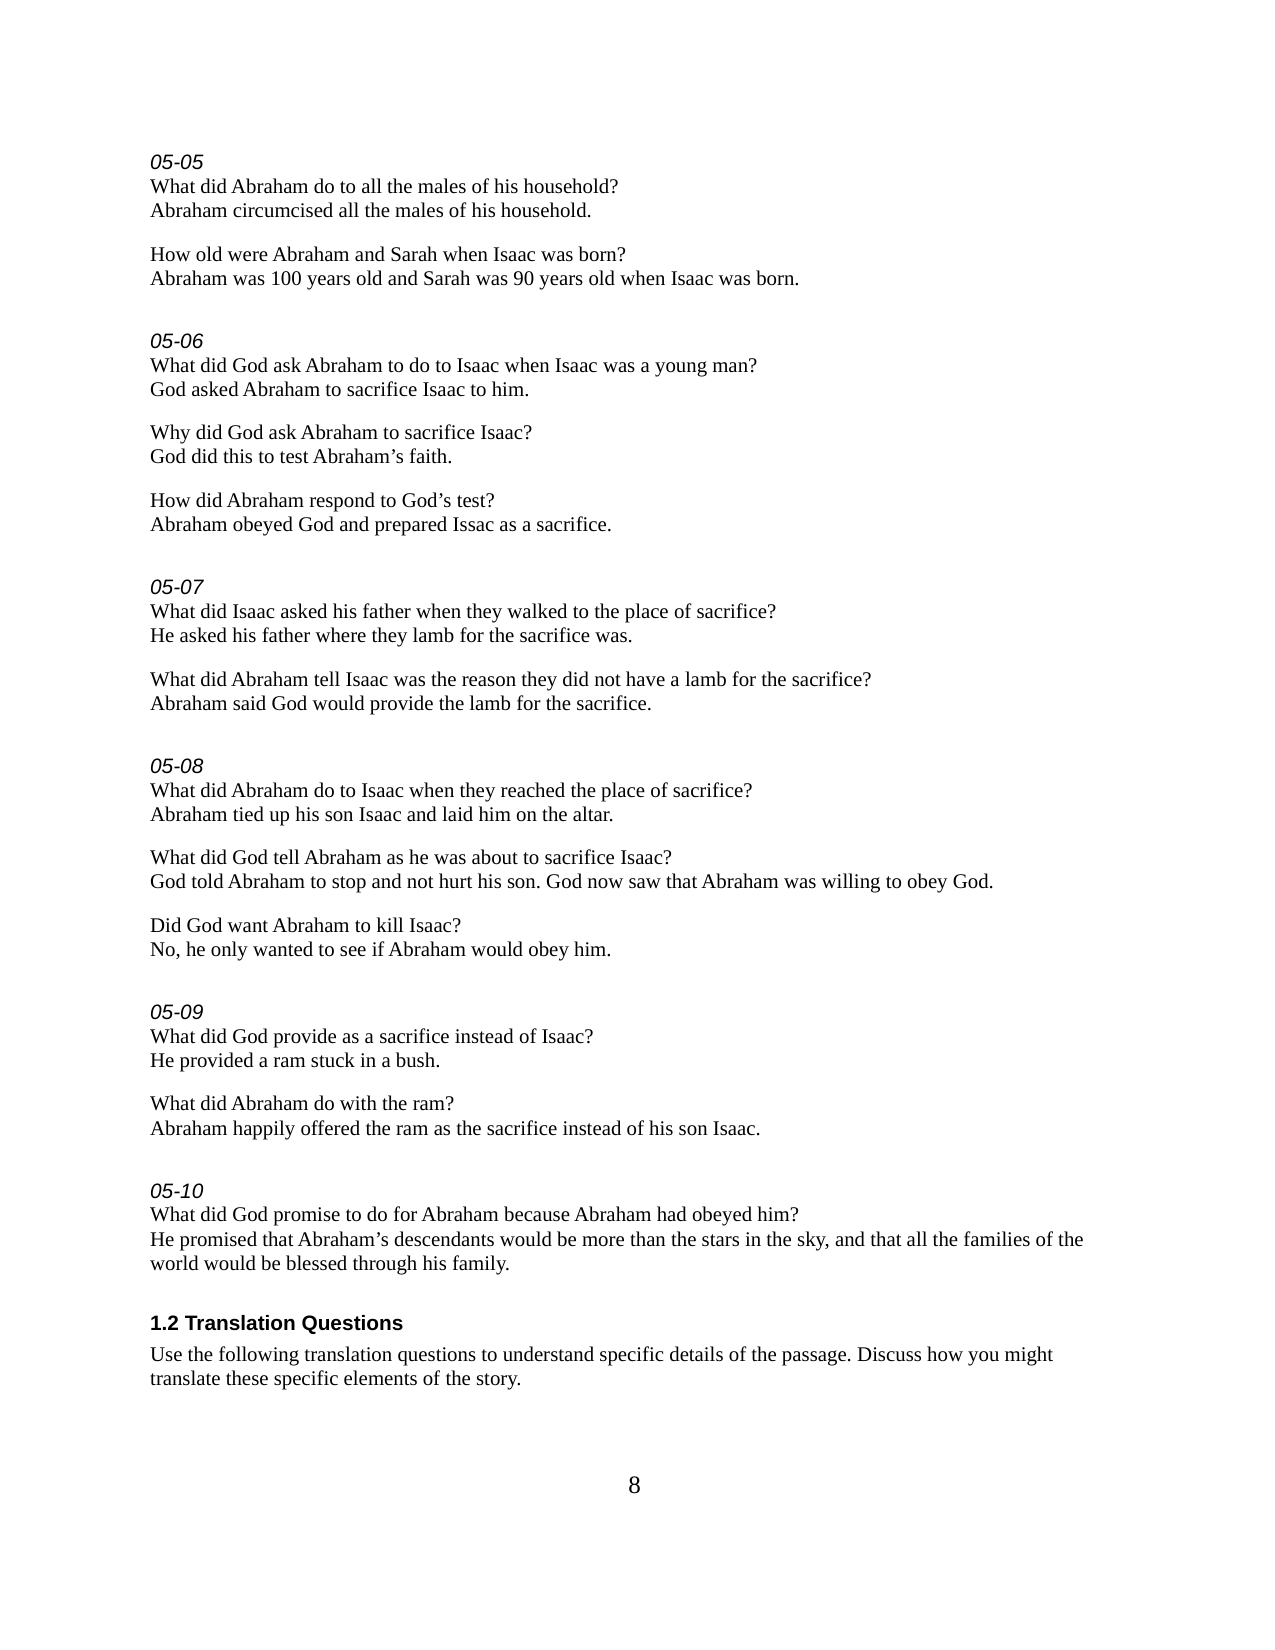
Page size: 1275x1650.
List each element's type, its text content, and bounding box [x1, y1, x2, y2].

subtitle 1.2 Translation Questions [150, 1311, 1125, 1334]
text What did God promise to do for Abraham because Abraham had obeyed him? He promised that Abraham’s descendants would be more than the stars in the sky, and that all the families of the world would be blessed through his family. [150, 1202, 1125, 1274]
subtitle 05-09 [150, 1000, 1125, 1024]
text What did Isaac asked his father when they walked to the place of sacrifice? He asked his father where they lamb for the sacrifice was. [150, 599, 1125, 647]
text Did God want Abraham to kill Isaac? No, he only wanted to see if Abraham would obey him. [150, 913, 1125, 961]
text What did God tell Abraham as he was about to sacrifice Isaac? God told Abraham to stop and not hurt his son. God now saw that Abraham was willing to obey God. [150, 845, 1125, 893]
subtitle 05-08 [150, 753, 1125, 777]
text What did God provide as a sacrifice instead of Isaac? He provided a ram stuck in a bush. [150, 1024, 1125, 1072]
text How did Abraham respond to God’s test? Abraham obeyed God and prepared Issac as a sacrifice. [150, 488, 1125, 536]
text How old were Abraham and Sarah when Isaac was born? Abraham was 100 years old and Sarah was 90 years old when Isaac was born. [150, 242, 1125, 290]
text What did God ask Abraham to do to Isaac when Isaac was a young man? God asked Abraham to sacrifice Isaac to him. [150, 353, 1125, 401]
text What did Abraham do to all the males of his household? Abraham circumcised all the males of his household. [150, 174, 1125, 222]
text What did Abraham tell Isaac was the reason they did not have a lamb for the sacrifice? Abraham said God would provide the lamb for the sacrifice. [150, 666, 1125, 714]
text Why did God ask Abraham to sacrifice Isaac? God did this to test Abraham’s faith. [150, 420, 1125, 468]
subtitle 05-07 [150, 575, 1125, 599]
subtitle 05-10 [150, 1178, 1125, 1202]
text Use the following translation questions to understand specific details of the passage. Discuss how you might translate these specific elements of the story. [150, 1342, 1125, 1390]
subtitle 05-06 [150, 329, 1125, 353]
text What did Abraham do with the ram? Abraham happily offered the ram as the sacrifice instead of his son Isaac. [150, 1091, 1125, 1139]
subtitle 05-05 [150, 150, 1125, 174]
text What did Abraham do to Isaac when they reached the place of sacrifice? Abraham tied up his son Isaac and laid him on the altar. [150, 777, 1125, 826]
